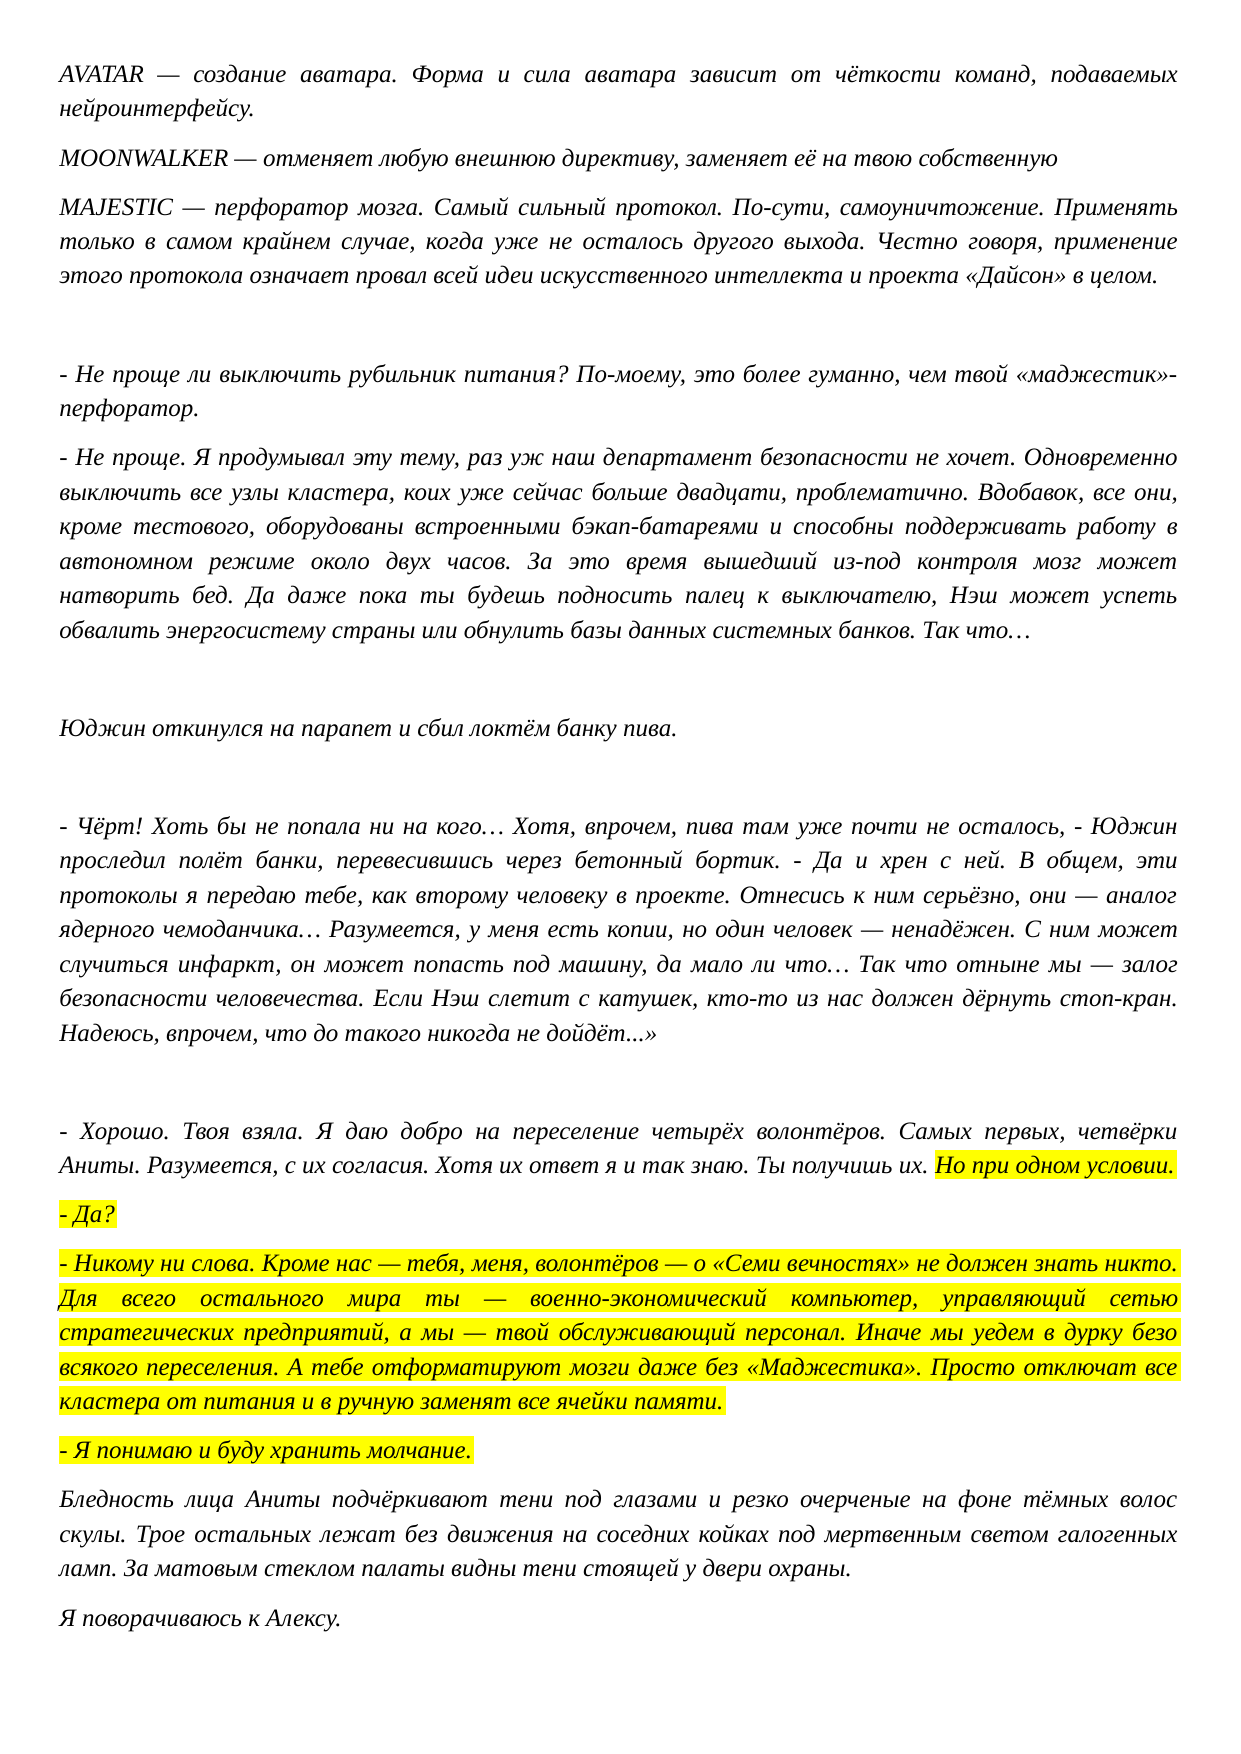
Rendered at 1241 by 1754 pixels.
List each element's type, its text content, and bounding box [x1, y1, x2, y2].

text - Не проще. Я продумывал эту тему, раз уж наш департамент безопасности не хочет. Одновременно выключить все узлы кластера, коих уже сейчас больше двадцати, проблематично. Вдобавок, все они, кроме тестового, оборудованы встроенными бэкап-батареями и способны поддерживать работу в автономном режиме около двух часов. За это время вышедший из-под контроля мозг может натворить бед. Да даже пока ты будешь подносить палец к выключателю, Нэш может успеть обвалить энергосистему страны или обнулить базы данных системных банков. Так что… [59, 442, 1181, 643]
text Бледность лица Аниты подчёркивают тени под глазами и резко очерченые на фоне тёмных волос скулы. Трое остальных лежат без движения на соседних койках под мертвенным светом галогенных ламп. За матовым стеклом палаты видны тени стоящей у двери охраны. [59, 1484, 1181, 1582]
text MOONWALKER — отменяет любую внешнюю директиву, заменяет её на твою собственную [59, 143, 1181, 171]
text Юджин откинулся на парапет и сбил локтём банку пива. [59, 713, 1181, 742]
text - Чёрт! Хоть бы не попала ни на кого… Хотя, впрочем, пива там уже почти не осталось, - Юджин проследил полёт банки, перевесившись через бетонный бортик. - Да и хрен с ней. В общем, эти протоколы я передаю тебе, как второму человеку в проекте. Отнесись к ним серьёзно, они — аналог ядерного чемоданчика… Разумеется, у меня есть копии, но один человек — ненадёжен. С ним может случиться инфаркт, он может попасть под машину, да мало ли что… Так что отныне мы — залог безопасности человечества. Если Нэш слетит с катушек, кто-то из нас должен дёрнуть стоп-кран. Надеюсь, впрочем, что до такого никогда не дойдёт...» [59, 811, 1181, 1047]
text AVATAR — создание аватара. Форма и сила аватара зависит от чёткости команд, подаваемых нейроинтерфейсу. [59, 59, 1181, 122]
text - Никому ни слова. Кроме нас — тебя, меня, волонтёров — о «Семи вечностях» не должен знать никто. Для всего остального мира ты — военно-экономический компьютер, управляющий сетью стратегических предприятий, а мы — твой обслуживающий персонал. Иначе мы уедем в дурку безо всякого переселения. А тебе отформатируют мозги даже без «Маджестика». Просто отключат все кластера от питания и в ручную заменят все ячейки памяти. [59, 1248, 1181, 1415]
text - Не проще ли выключить рубильник питания? По-моему, это более гуманно, чем твой «маджестик»-перфоратор. [59, 359, 1181, 422]
text - Хорошо. Твоя взяла. Я даю добро на переселение четырёх волонтёров. Самых первых, четвёрки Аниты. Разумеется, с их согласия. Хотя их ответ я и так знаю. Ты получишь их. Но при одном условии. [59, 1116, 1181, 1179]
text MAJESTIC — перфоратор мозга. Самый сильный протокол. По-сути, самоуничтожение. Применять только в самом крайнем случае, когда уже не осталось другого выхода. Честно говоря, применение этого протокола означает провал всей идеи искусственного интеллекта и проекта «Дайсон» в целом. [59, 192, 1181, 289]
text - Да? [59, 1199, 1181, 1228]
text - Я понимаю и буду хранить молчание. [59, 1436, 1181, 1464]
text Я поворачиваюсь к Алексу. [59, 1603, 1181, 1631]
